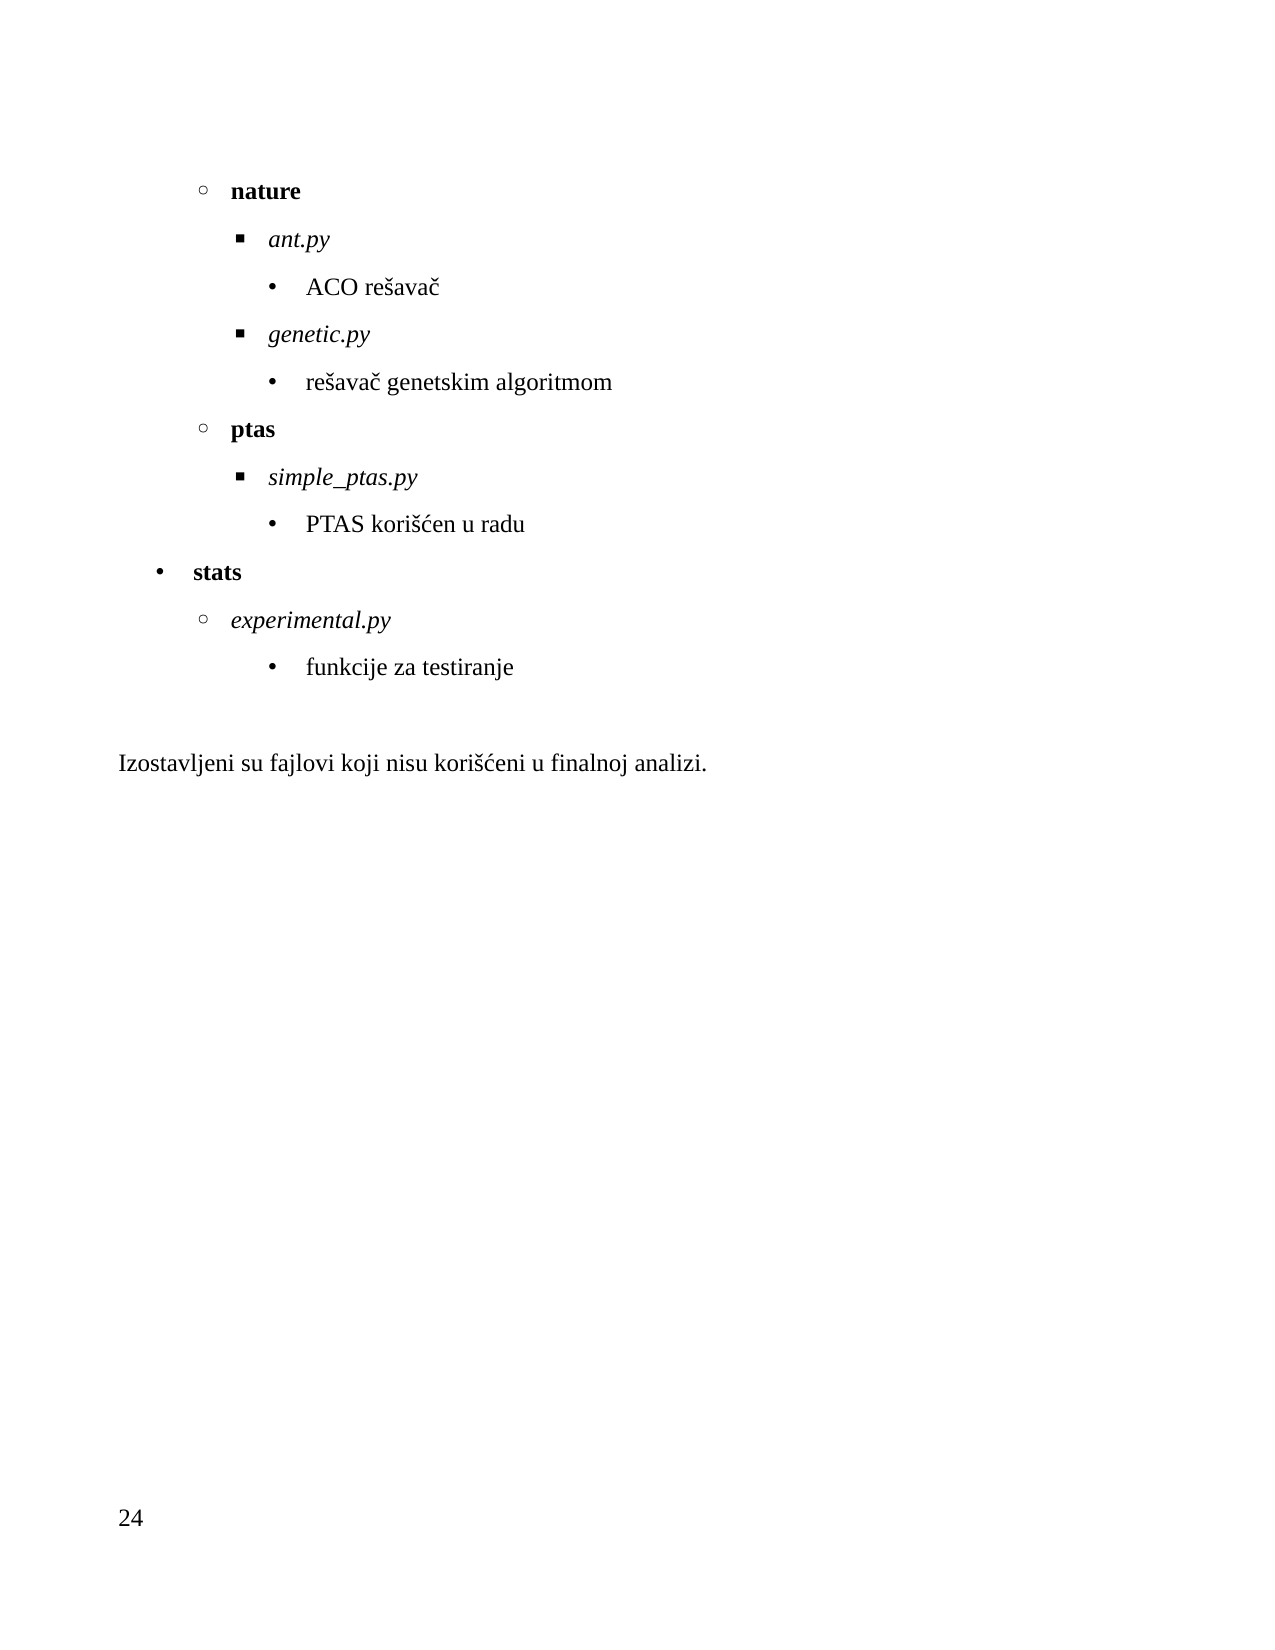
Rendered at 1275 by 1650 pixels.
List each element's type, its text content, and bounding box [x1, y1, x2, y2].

list funkcije za testiranje [268, 652, 1157, 681]
list rešavač genetskim algoritmom [268, 367, 1157, 396]
list stats [156, 557, 1157, 586]
list ACO rešavač [268, 272, 1157, 300]
list PTAS korišćen u radu [268, 509, 1157, 538]
list simple_ptas.py [231, 462, 1157, 491]
text Izostavljeni su fajlovi koji nisu korišćeni u finalnoj analizi. [118, 748, 1157, 776]
list ant.py [231, 224, 1157, 253]
list nature [193, 176, 1157, 205]
list experimental.py [193, 605, 1157, 633]
list genetic.py [231, 319, 1157, 348]
list ptas [193, 414, 1157, 443]
